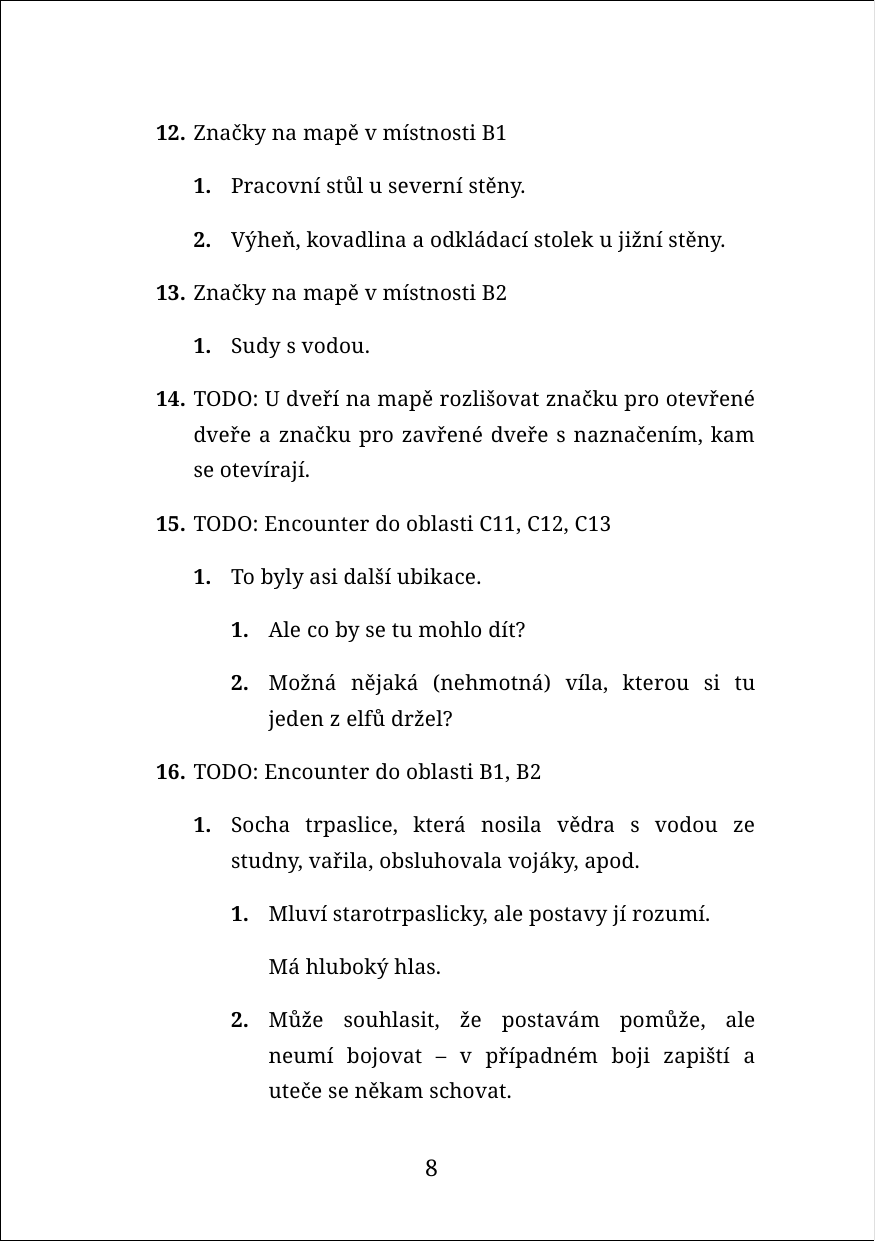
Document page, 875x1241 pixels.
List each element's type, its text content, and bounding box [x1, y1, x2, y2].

list TODO: U dveří na mapě rozlišovat značku pro otevřené dveře a značku pro zavřené dveře s naznačením, kam se otevírají. [156, 384, 756, 484]
list Značky na mapě v místnosti B2 [156, 278, 756, 306]
list To byly asi další ubikace. [193, 562, 756, 590]
list Značky na mapě v místnosti B1 [156, 118, 756, 147]
list TODO: Encounter do oblasti B1, B2 [156, 757, 756, 786]
list Výheň, kovadlina a odkládací stolek u jižní stěny. [193, 225, 756, 253]
list Ale co by se tu mohlo dít? [231, 615, 756, 643]
list Socha trpaslice, která nosila vědra s vodou ze studny, vařila, obsluhovala vojáky, apod. [193, 810, 756, 874]
list Sudy s vodou. [193, 331, 756, 359]
list Má hluboký hlas. [231, 952, 756, 981]
list Možná nějaká (nehmotná) víla, kterou si tu jeden z elfů držel? [231, 668, 756, 732]
list Pracovní stůl u severní stěny. [193, 171, 756, 200]
list Mluví starotrpaslicky, ale postavy jí rozumí. [231, 899, 756, 927]
list TODO: Encounter do oblasti C11, C12, C13 [156, 509, 756, 537]
list Může souhlasit, že postavám pomůže, ale neumí bojovat – v případném boji zapiští a uteče se někam schovat. [231, 1006, 756, 1105]
